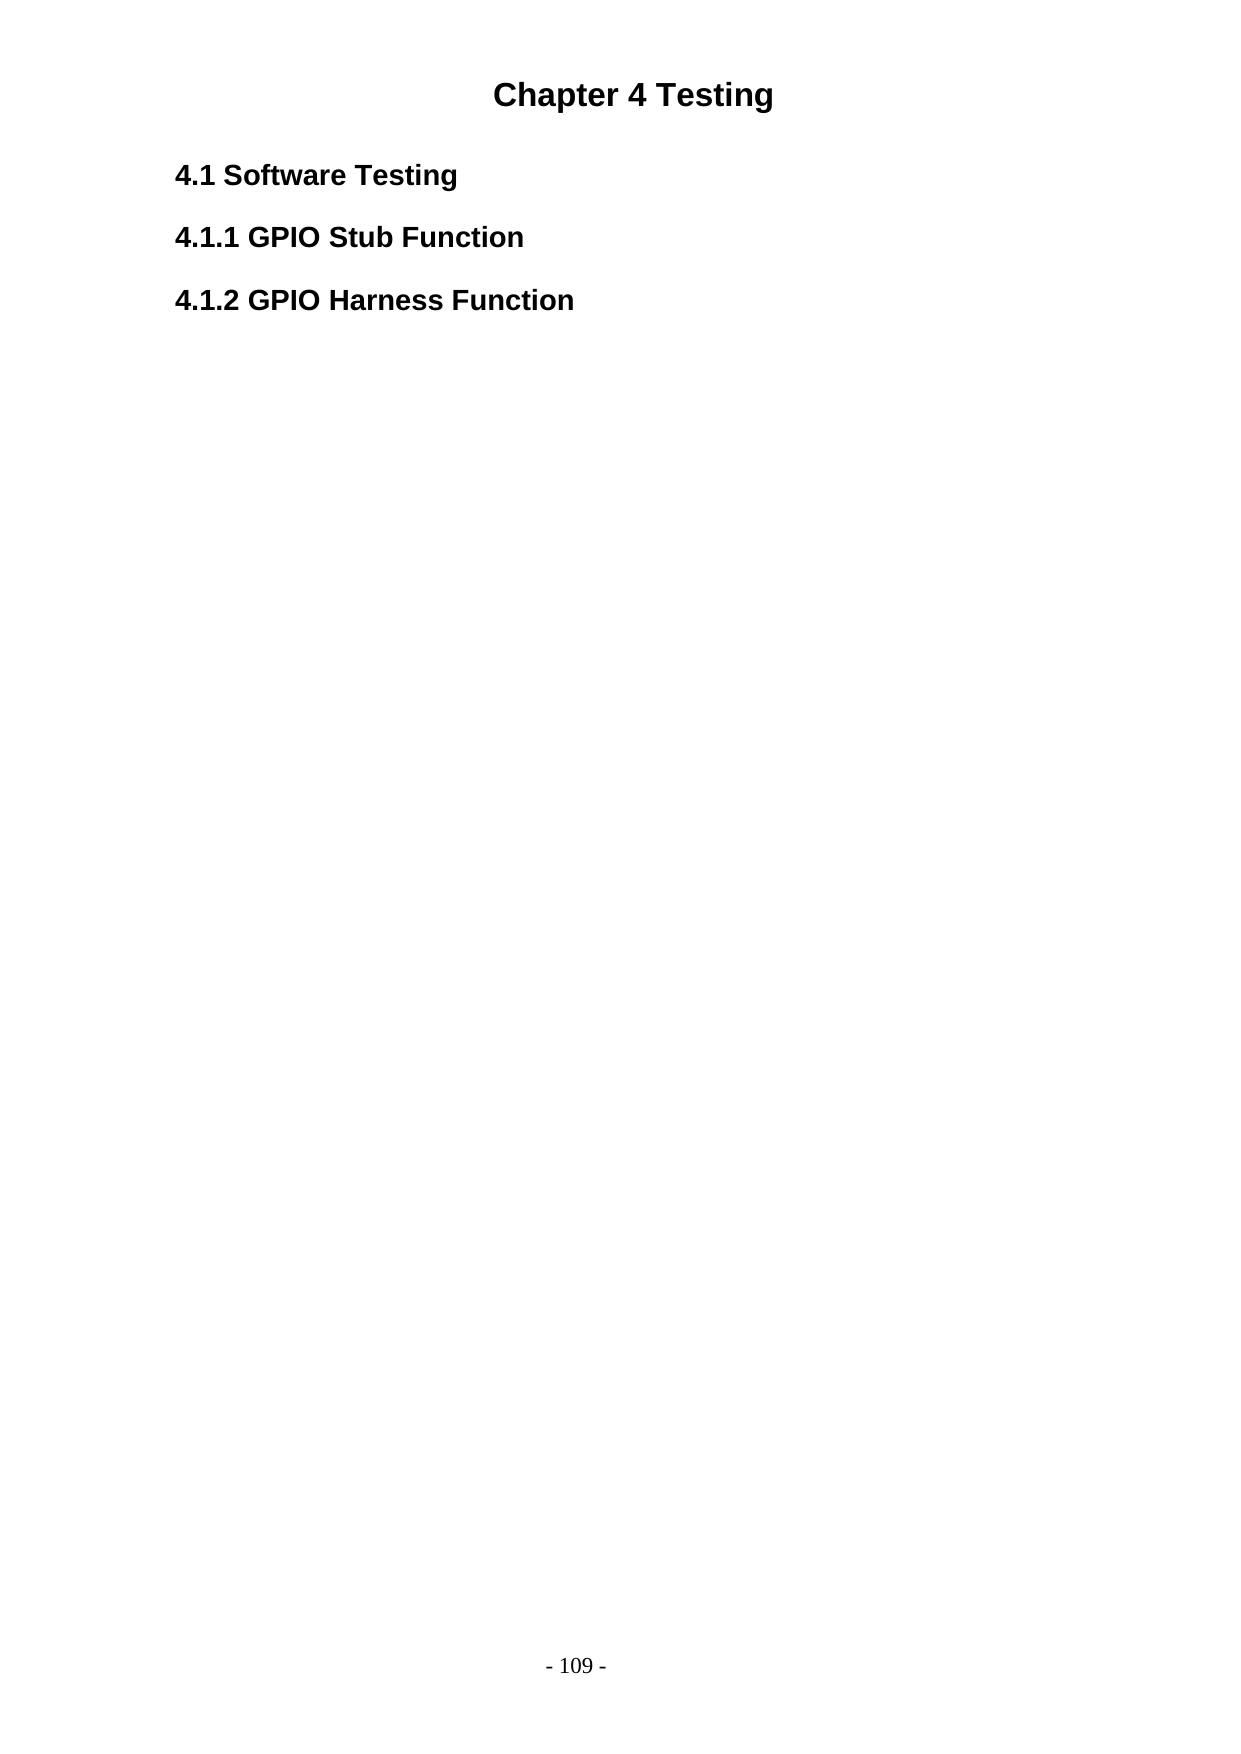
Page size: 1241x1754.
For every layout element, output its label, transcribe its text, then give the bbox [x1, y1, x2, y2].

subtitle 4.1.1 GPIO Stub Function [175, 220, 1092, 254]
subtitle 4.1 Software Testing [175, 158, 1092, 191]
subtitle 4.1.2 GPIO Harness Function [175, 283, 1092, 317]
subtitle Chapter 4 Testing [175, 75, 1092, 113]
